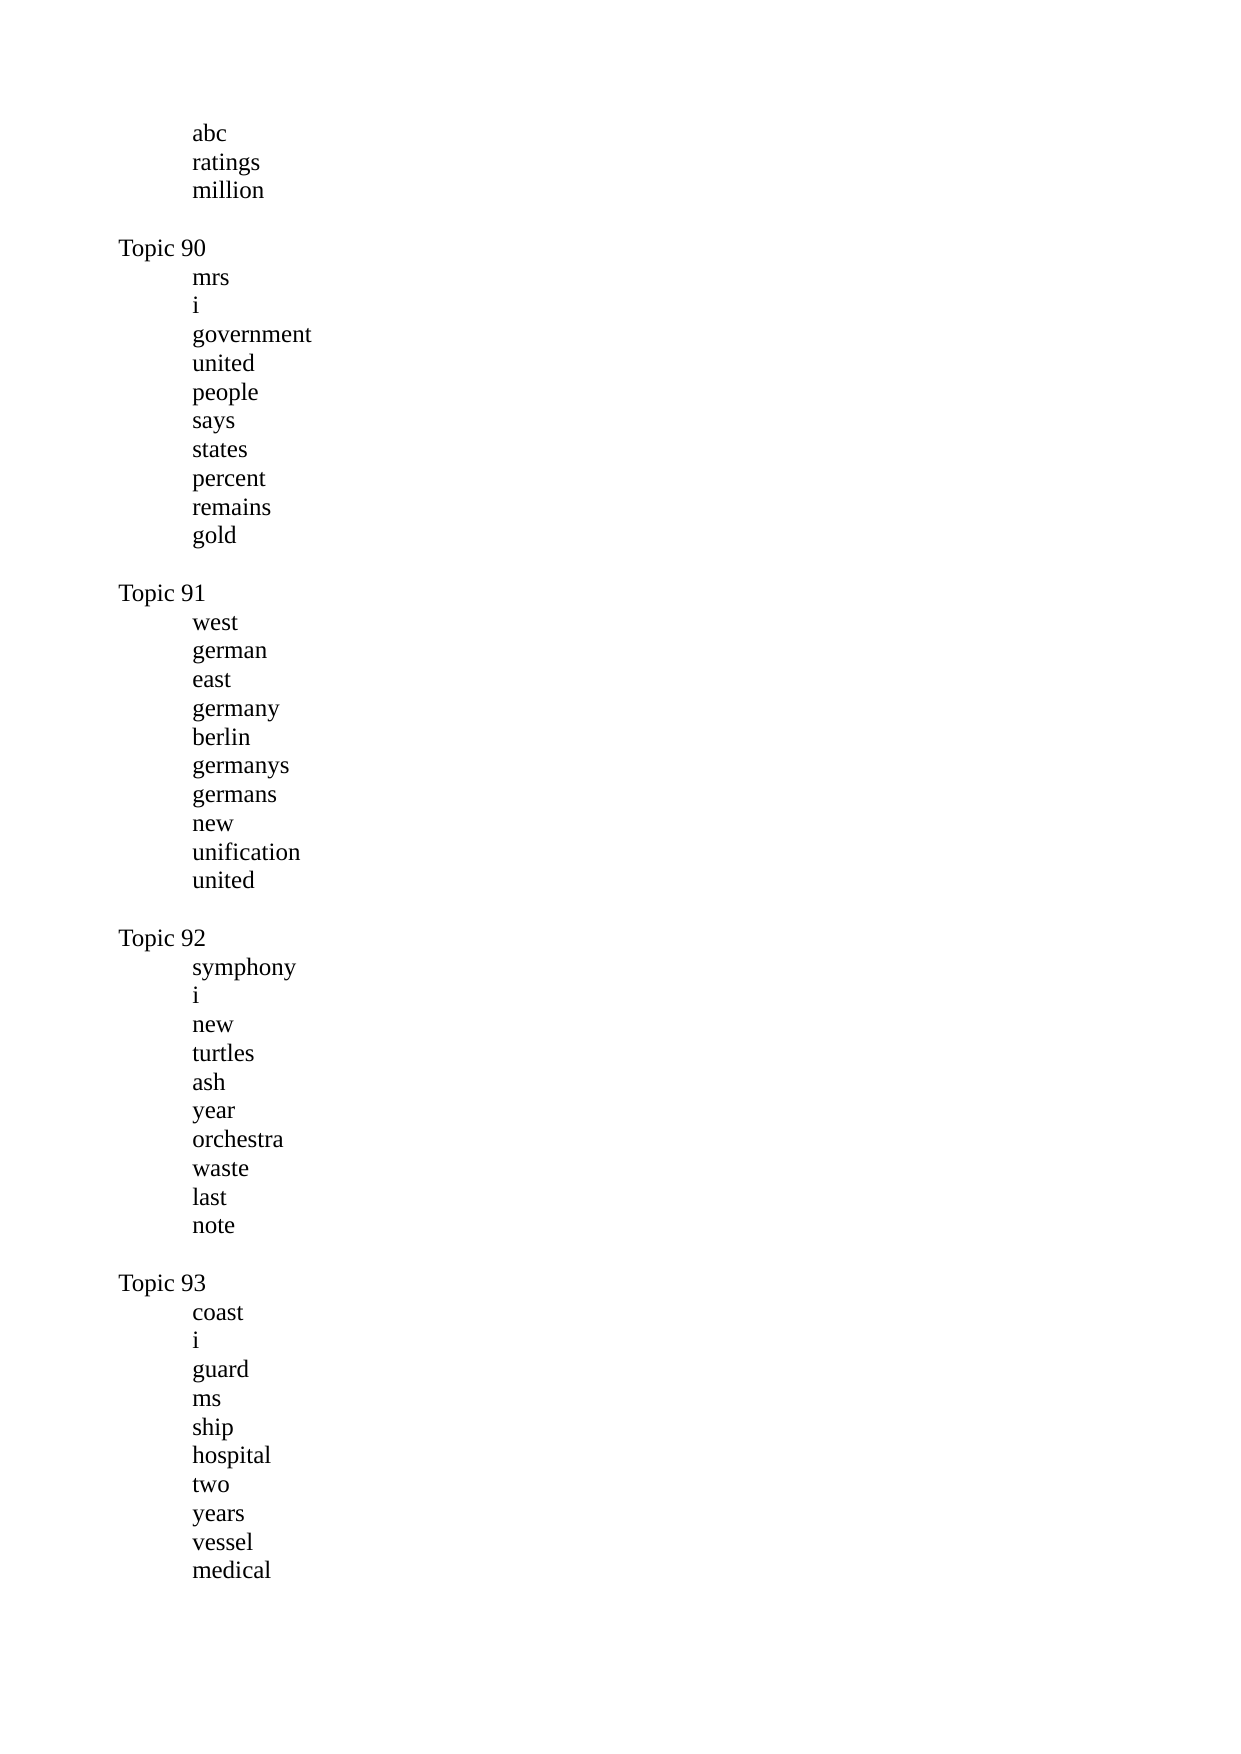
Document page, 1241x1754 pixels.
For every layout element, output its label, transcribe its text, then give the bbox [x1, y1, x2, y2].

text ash [118, 1067, 1122, 1096]
text Topic 93 [118, 1268, 1122, 1297]
text symphony [118, 952, 1122, 981]
text states [118, 434, 1122, 463]
text united [118, 866, 1122, 894]
text i [118, 981, 1122, 1009]
text waste [118, 1153, 1122, 1182]
text government [118, 319, 1122, 348]
text years [118, 1498, 1122, 1527]
text remains [118, 492, 1122, 521]
text ms [118, 1383, 1122, 1412]
text hospital [118, 1441, 1122, 1469]
text ship [118, 1412, 1122, 1441]
text last [118, 1182, 1122, 1211]
text coast [118, 1297, 1122, 1326]
text people [118, 377, 1122, 406]
text germany [118, 693, 1122, 722]
text Topic 91 [118, 578, 1122, 607]
text orchestra [118, 1124, 1122, 1153]
text medical [118, 1556, 1122, 1584]
text unification [118, 837, 1122, 866]
text year [118, 1096, 1122, 1124]
text Topic 90 [118, 233, 1122, 262]
text says [118, 406, 1122, 434]
text germans [118, 779, 1122, 808]
text new [118, 1009, 1122, 1038]
text Topic 92 [118, 923, 1122, 952]
text ratings [118, 147, 1122, 176]
text united [118, 348, 1122, 377]
text germanys [118, 751, 1122, 779]
text abc [118, 118, 1122, 147]
text percent [118, 463, 1122, 492]
text new [118, 808, 1122, 837]
text turtles [118, 1038, 1122, 1067]
text west [118, 607, 1122, 636]
text gold [118, 521, 1122, 549]
text german [118, 636, 1122, 664]
text mrs [118, 262, 1122, 291]
text guard [118, 1354, 1122, 1383]
text berlin [118, 722, 1122, 751]
text note [118, 1211, 1122, 1239]
text east [118, 664, 1122, 693]
text two [118, 1469, 1122, 1498]
text million [118, 176, 1122, 204]
text i [118, 291, 1122, 319]
text vessel [118, 1527, 1122, 1556]
text i [118, 1326, 1122, 1354]
